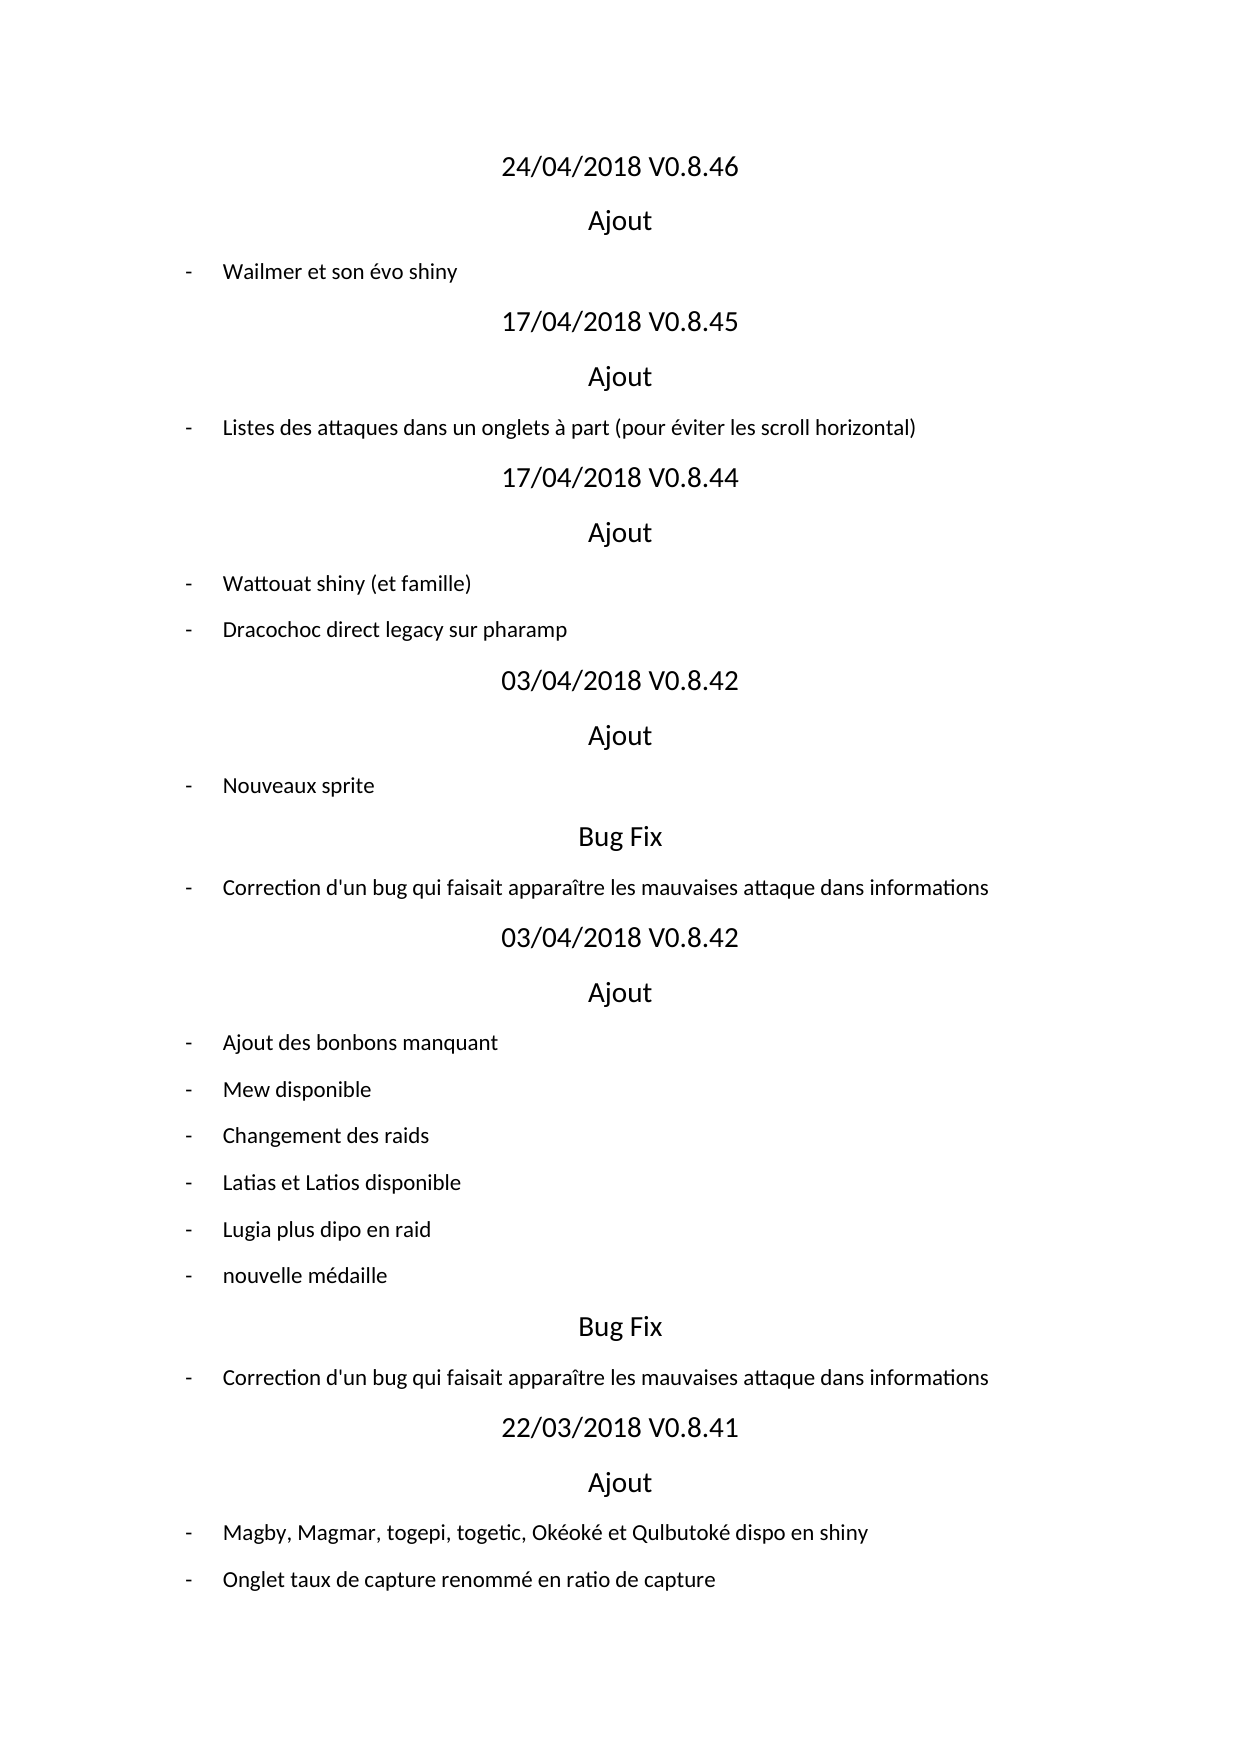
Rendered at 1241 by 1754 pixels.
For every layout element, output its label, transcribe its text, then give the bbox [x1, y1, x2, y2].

list Nouveaux sprite [185, 771, 1093, 799]
list Listes des attaques dans un onglets à part (pour éviter les scroll horizontal) [185, 413, 1093, 441]
list Bug Fix [148, 818, 1093, 853]
list Lugia plus dipo en raid [185, 1215, 1093, 1243]
list Changement des raids [185, 1122, 1093, 1150]
list Onglet taux de capture renommé en ratio de capture [185, 1565, 1093, 1593]
text Ajout [148, 1464, 1093, 1499]
list Magby, Magmar, togepi, togetic, Okéoké et Qulbutoké dispo en shiny [185, 1518, 1093, 1547]
text Ajout [148, 202, 1093, 238]
list Correction d'un bug qui faisait apparaître les mauvaises attaque dans informations [185, 873, 1093, 901]
list Mew disponible [185, 1075, 1093, 1103]
list Latias et Latios disponible [185, 1168, 1093, 1196]
list Wailmer et son évo shiny [185, 257, 1093, 285]
list Dracochoc direct legacy sur pharamp [185, 615, 1093, 643]
list Bug Fix [148, 1308, 1093, 1343]
list Wattouat shiny (et famille) [185, 569, 1093, 597]
text 03/04/2018 V0.8.42 [148, 662, 1093, 698]
text 17/04/2018 V0.8.44 [148, 459, 1093, 495]
text 22/03/2018 V0.8.41 [148, 1409, 1093, 1445]
text 03/04/2018 V0.8.42 [148, 919, 1093, 955]
list Ajout des bonbons manquant [185, 1028, 1093, 1057]
text Ajout [148, 358, 1093, 394]
text Ajout [148, 717, 1093, 752]
text Ajout [148, 974, 1093, 1009]
text 17/04/2018 V0.8.45 [148, 303, 1093, 339]
text 24/04/2018 V0.8.46 [148, 148, 1093, 183]
list nouvelle médaille [185, 1261, 1093, 1289]
list Correction d'un bug qui faisait apparaître les mauvaises attaque dans informations [185, 1363, 1093, 1391]
text Ajout [148, 514, 1093, 550]
